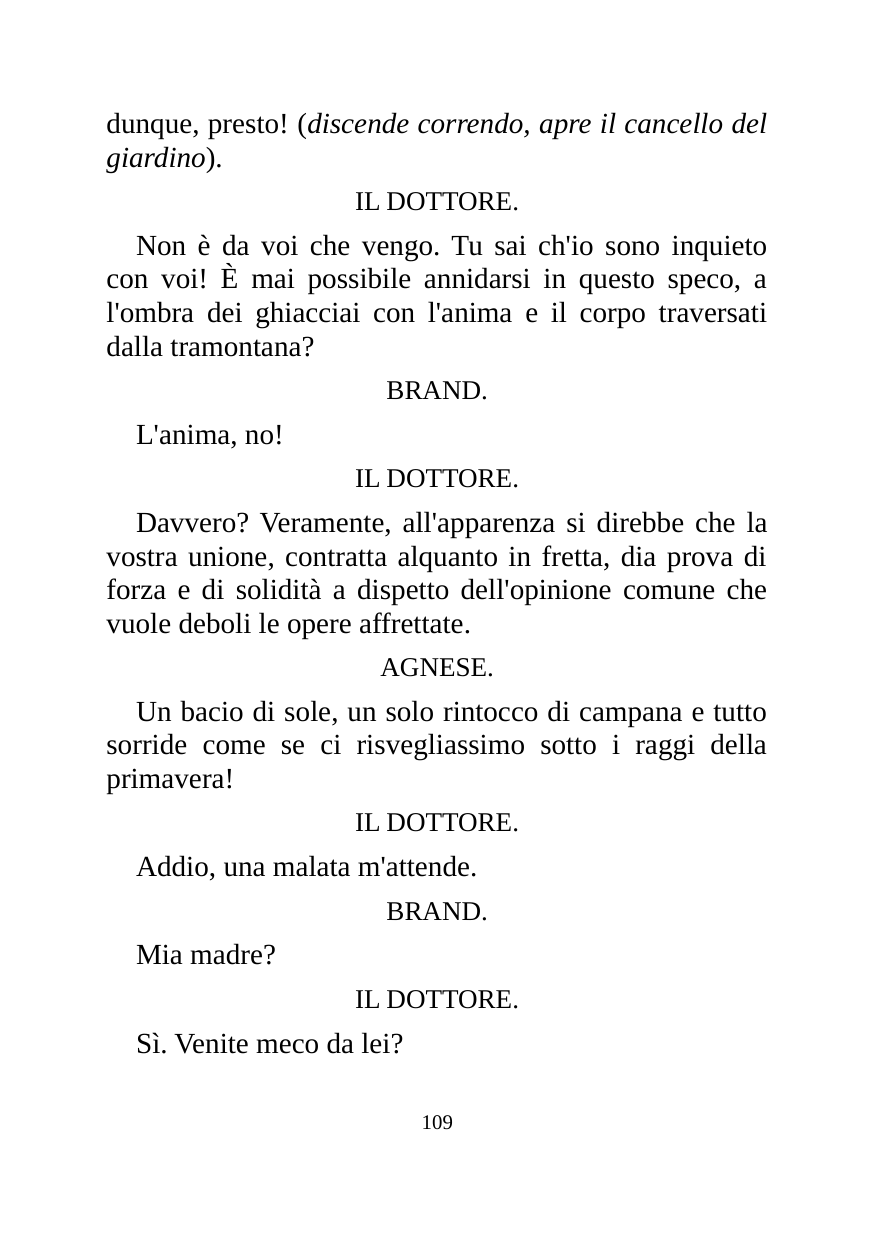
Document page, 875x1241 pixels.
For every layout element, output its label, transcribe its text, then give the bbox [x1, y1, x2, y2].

text L'anima, no! [106, 417, 768, 450]
text Un bacio di sole, un solo rintocco di campana e tutto sorride come se ci risvegliassimo sotto i raggi della primavera! [106, 694, 768, 794]
text BRAND. [106, 894, 768, 926]
text BRAND. [106, 374, 768, 405]
text Sì. Venite meco da lei? [106, 1026, 768, 1059]
text Addio, una malata m'attende. [106, 849, 768, 883]
text Davvero? Veramente, all'apparenza si direbbe che la vostra unione, contratta alquanto in fretta, dia prova di forza e di solidità a dispetto dell'opinione comune che vuole deboli le opere affrettate. [106, 505, 768, 639]
text IL DOTTORE. [106, 806, 768, 837]
text IL DOTTORE. [106, 462, 768, 493]
text IL DOTTORE. [106, 185, 768, 216]
text Non è da voi che vengo. Tu sai ch'io sono inquieto con voi! È mai possibile annidarsi in questo speco, a l'ombra dei ghiacciai con l'anima e il corpo traversati dalla tramontana? [106, 228, 768, 362]
text dunque, presto! (discende correndo, apre il cancello del giardino). [106, 106, 768, 173]
text AGNESE. [106, 651, 768, 682]
text Mia madre? [106, 937, 768, 971]
text IL DOTTORE. [106, 983, 768, 1014]
